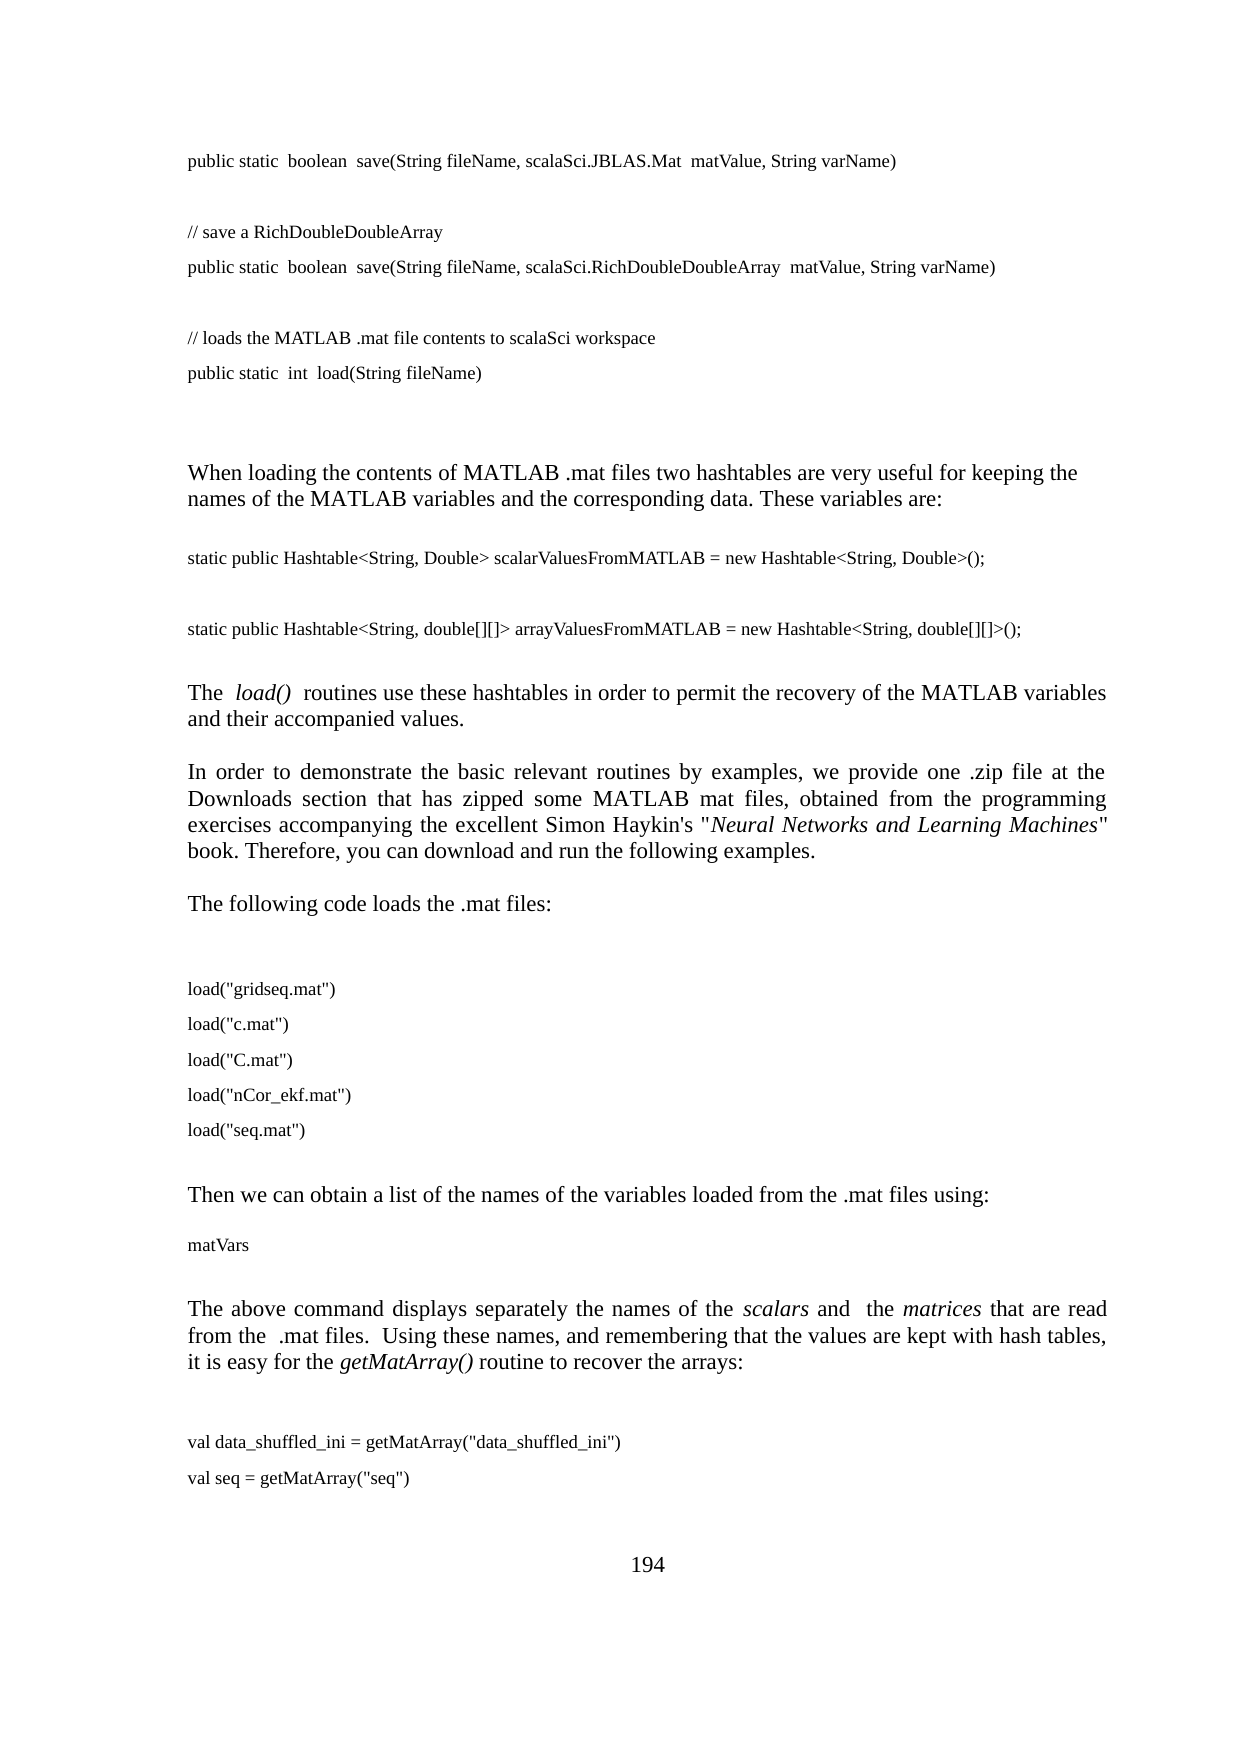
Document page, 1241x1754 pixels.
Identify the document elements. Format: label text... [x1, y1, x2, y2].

text public static int load(String fileName) [187, 362, 1108, 383]
text The load() routines use these hashtables in order to permit the recovery of the MATLAB variables and their accompanied values. [187, 679, 1108, 732]
text load("seq.mat") [187, 1119, 1108, 1141]
text When loading the contents of MATLAB .mat files two hashtables are very useful for keeping the names of the MATLAB variables and the corresponding data. These variables are: [187, 459, 1108, 512]
text matVars [187, 1234, 1108, 1255]
text Then we can obtain a list of the names of the variables loaded from the .mat files using: [187, 1181, 1108, 1207]
text static public Hashtable<String, double[][]> arrayValuesFromMATLAB = new Hashtable<String, double[][]>(); [187, 617, 1108, 639]
text The following code loads the .mat files: [187, 890, 1108, 916]
text load("C.mat") [187, 1049, 1108, 1070]
text load("gridseq.mat") [187, 978, 1108, 999]
text load("nCor_ekf.mat") [187, 1084, 1108, 1106]
text public static boolean save(String fileName, scalaSci.RichDoubleDoubleArray matValue, String varName) [187, 256, 1108, 277]
text static public Hashtable<String, Double> scalarValuesFromMATLAB = new Hashtable<String, Double>(); [187, 547, 1108, 568]
text load("c.mat") [187, 1013, 1108, 1035]
text val seq = getMatArray("seq") [187, 1467, 1108, 1488]
text The above command displays separately the names of the scalars and the matrices that are read from the .mat files. Using these names, and remembering that the values are kept with hash tables, it is easy for the getMatArray() routine to recover the arrays: [187, 1295, 1108, 1374]
text In order to demonstrate the basic relevant routines by examples, we provide one .zip file at the Downloads section that has zipped some MATLAB mat files, obtained from the programming exercises accompanying the excellent Simon Haykin's "Neural Networks and Learning Machines" book. Therefore, you can download and run the following examples. [187, 758, 1108, 864]
text public static boolean save(String fileName, scalaSci.JBLAS.Mat matValue, String varName) [187, 150, 1108, 172]
text val data_shuffled_ini = getMatArray("data_shuffled_ini") [187, 1431, 1108, 1453]
text // save a RichDoubleDoubleArray [187, 221, 1108, 242]
text // loads the MATLAB .mat file contents to scalaSci workspace [187, 327, 1108, 348]
